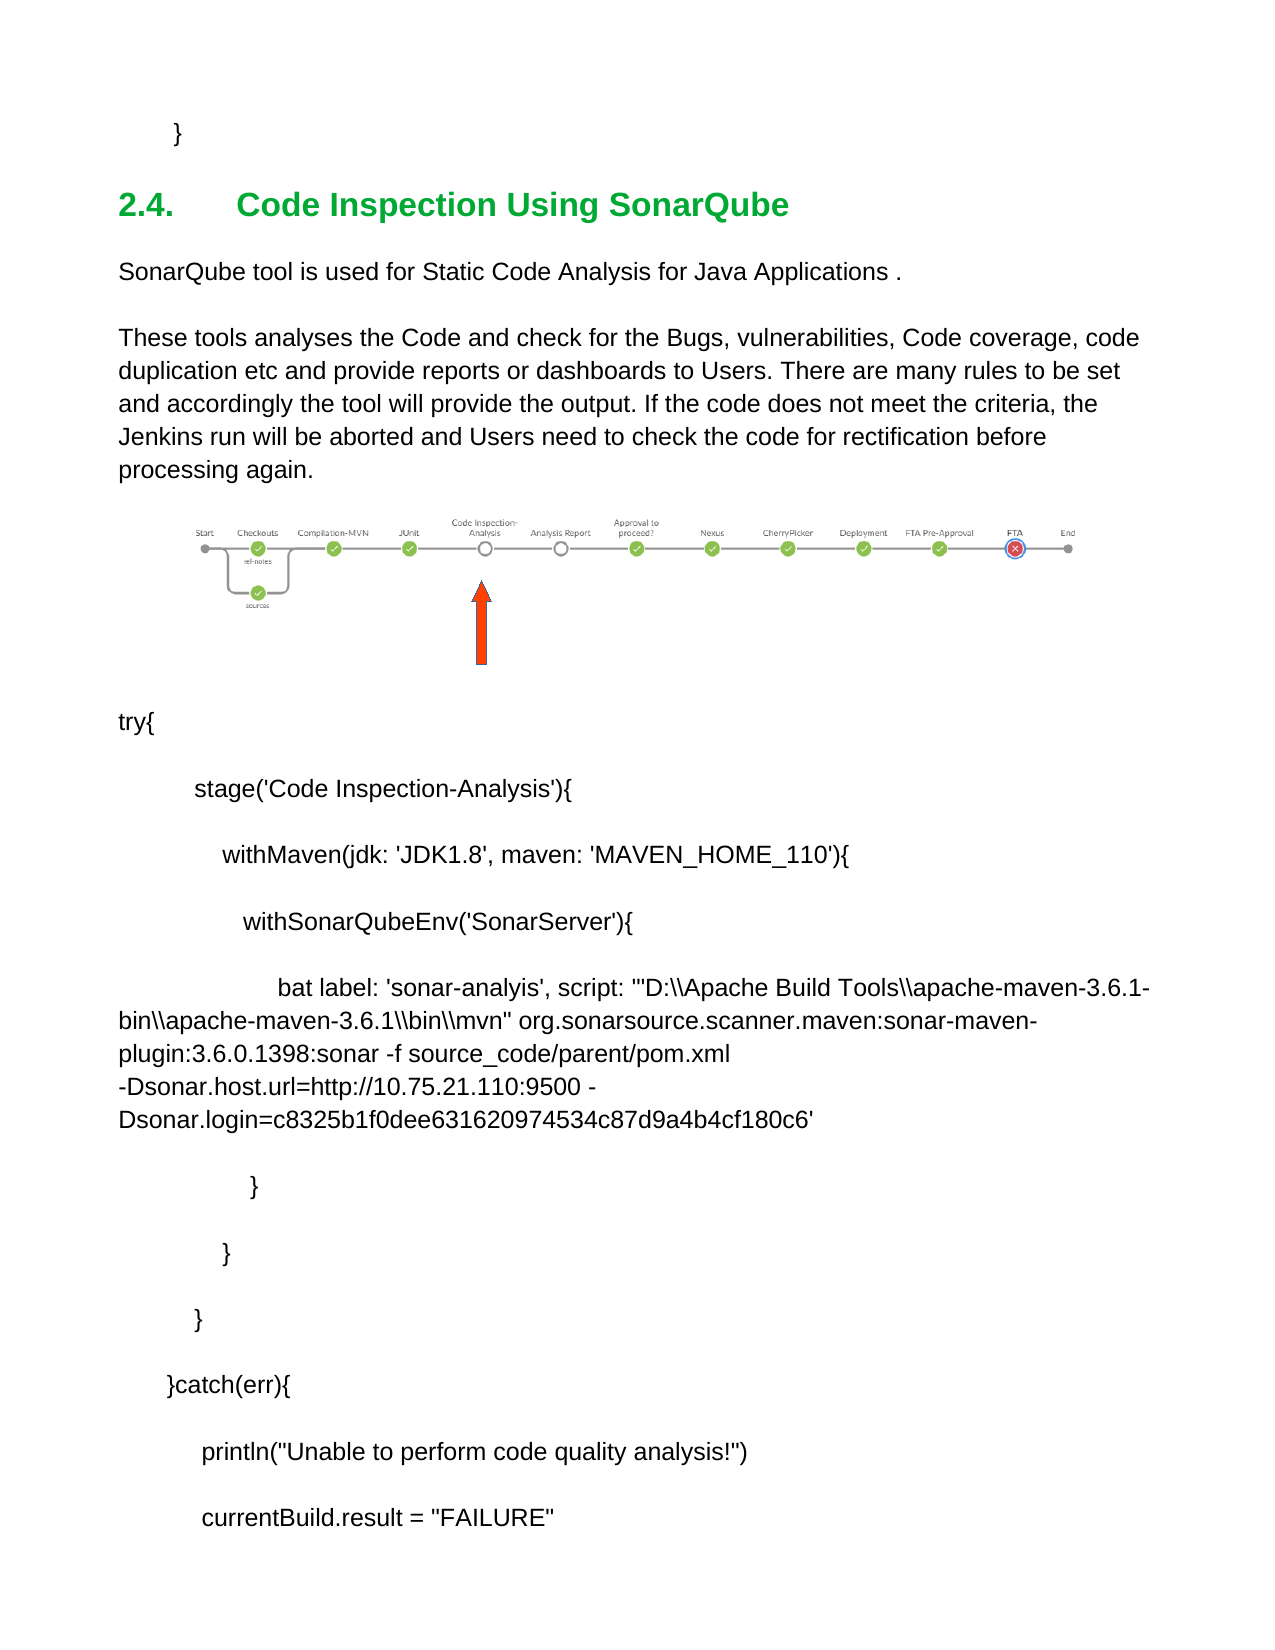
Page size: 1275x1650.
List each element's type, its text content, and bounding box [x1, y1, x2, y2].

text stage('Code Inspection-Analysis'){ [118, 774, 1157, 802]
text } [118, 1304, 1157, 1333]
text withMaven(jdk: 'JDK1.8', maven: 'MAVEN_HOME_110'){ [118, 840, 1157, 869]
text withSonarQubeEnv('SonarServer'){ [118, 906, 1157, 935]
text } [118, 118, 1157, 147]
picture [118, 500, 1157, 637]
text try{ [118, 707, 1157, 736]
text currentBuild.result = "FAILURE" [118, 1503, 1157, 1532]
text bat label: 'sonar-analyis', script: '"D:\\Apache Build Tools\\apache-maven-3.6.1-bin\\apache-maven-3.6.1\\bin\\mvn" org.sonarsource.scanner.maven:sonar-maven-plugin:3.6.0.1398:sonar -f source_code/parent/pom.xml -Dsonar.host.url=http://10.75.21.110:9500 -Dsonar.login=c8325b1f0dee631620974534c87d9a4b4cf180c6' [118, 973, 1157, 1134]
text } [118, 1171, 1157, 1200]
text println("Unable to perform code quality analysis!") [118, 1437, 1157, 1465]
text These tools analyses the Code and check for the Bugs, vulnerabilities, Code coverage, code duplication etc and provide reports or dashboards to Users. There are many rules to be set and accordingly the tool will provide the output. If the code does not meet the criteria, the Jenkins run will be aborted and Users need to check the code for rectification before processing again. [118, 323, 1157, 484]
text }catch(err){ [118, 1370, 1157, 1399]
text } [118, 1238, 1157, 1266]
subtitle Code Inspection Using SonarQube [118, 184, 1157, 223]
text SonarQube tool is used for Static Code Analysis for Java Applications . [118, 256, 1157, 285]
